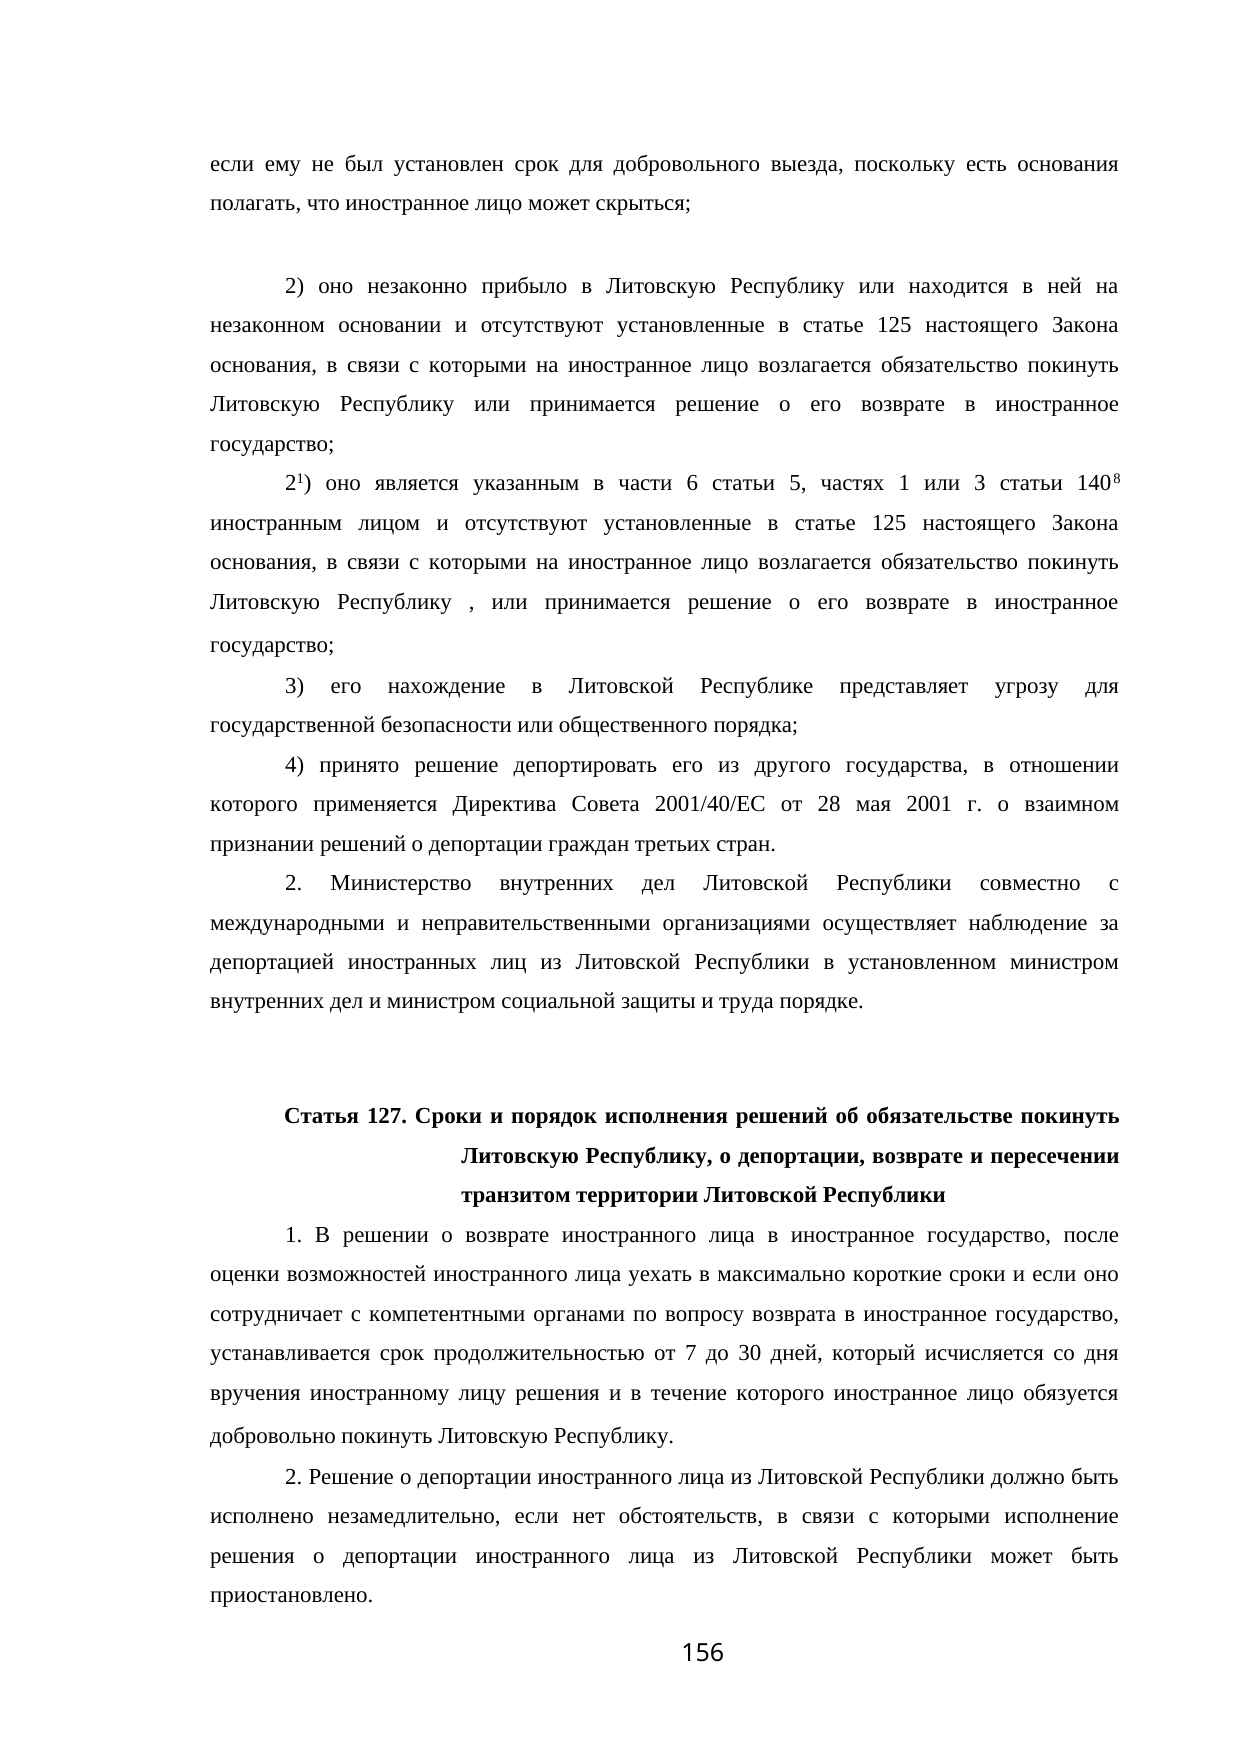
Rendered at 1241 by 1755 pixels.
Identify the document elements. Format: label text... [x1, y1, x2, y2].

text Статья 127. Сроки и порядок исполнения решений об обязательстве покинуть Литовскую Республику, о депортации, возврате и пересечении транзитом территории Литовской Республики [284, 1103, 1120, 1208]
text 21) оно является указанным в части 6 статьи 5, частях 1 или 3 статьи 1408 иностранным лицом и отсутствуют установленные в статье 125 настоящего Закона основания, в связи с которыми на иностранное лицо возлагается обязательство покинуть Литовскую Республику , или принимается решение о его возврате в иностранное государство; [210, 469, 1120, 657]
text если ему не был установлен срок для добровольного выезда, поскольку есть основания полагать, что иностранное лицо может скрыться; [210, 150, 1120, 216]
text 2. Министерство внутренних дел Литовской Республики совместно с международными и неправительственными организациями осуществляет наблюдение за депортацией иностранных лиц из Литовской Республики в установленном министром внутренних дел и министром социальной защиты и труда порядке. [210, 869, 1120, 1014]
text 2) оно незаконно прибыло в Литовскую Республику или находится в ней на незаконном основании и отсутствуют установленные в статье 125 настоящего Закона основания, в связи с которыми на иностранное лицо возлагается обязательство покинуть Литовскую Республику или принимается решение о его возврате в иностранное государство; [210, 272, 1120, 456]
text 2. Решение о депортации иностранного лица из Литовской Республики должно быть исполнено незамедлительно, если нет обстоятельств, в связи с которыми исполнение решения о депортации иностранного лица из Литовской Республики может быть приостановлено. [210, 1463, 1120, 1608]
text 3) его нахождение в Литовской Республике представляет угрозу для государственной безопасности или общественного порядка; [210, 672, 1120, 738]
text 4) принято решение депортировать его из другого государства, в отношении которого применяется Директива Совета 2001/40/ЕС от 28 мая 2001 г. о взаимном признании решений о депортации граждан третьих стран. [210, 751, 1120, 856]
text 1. В решении о возврате иностранного лица в иностранное государство, после оценки возможностей иностранного лица уехать в максимально короткие сроки и если оно сотрудничает с компетентными органами по вопросу возврата в иностранное государство, устанавливается срок продолжительностью от 7 до 30 дней, который исчисляется со дня вручения иностранному лицу решения и в течение которого иностранное лицо обязуется добровольно покинуть Литовскую Республику. [210, 1221, 1120, 1448]
